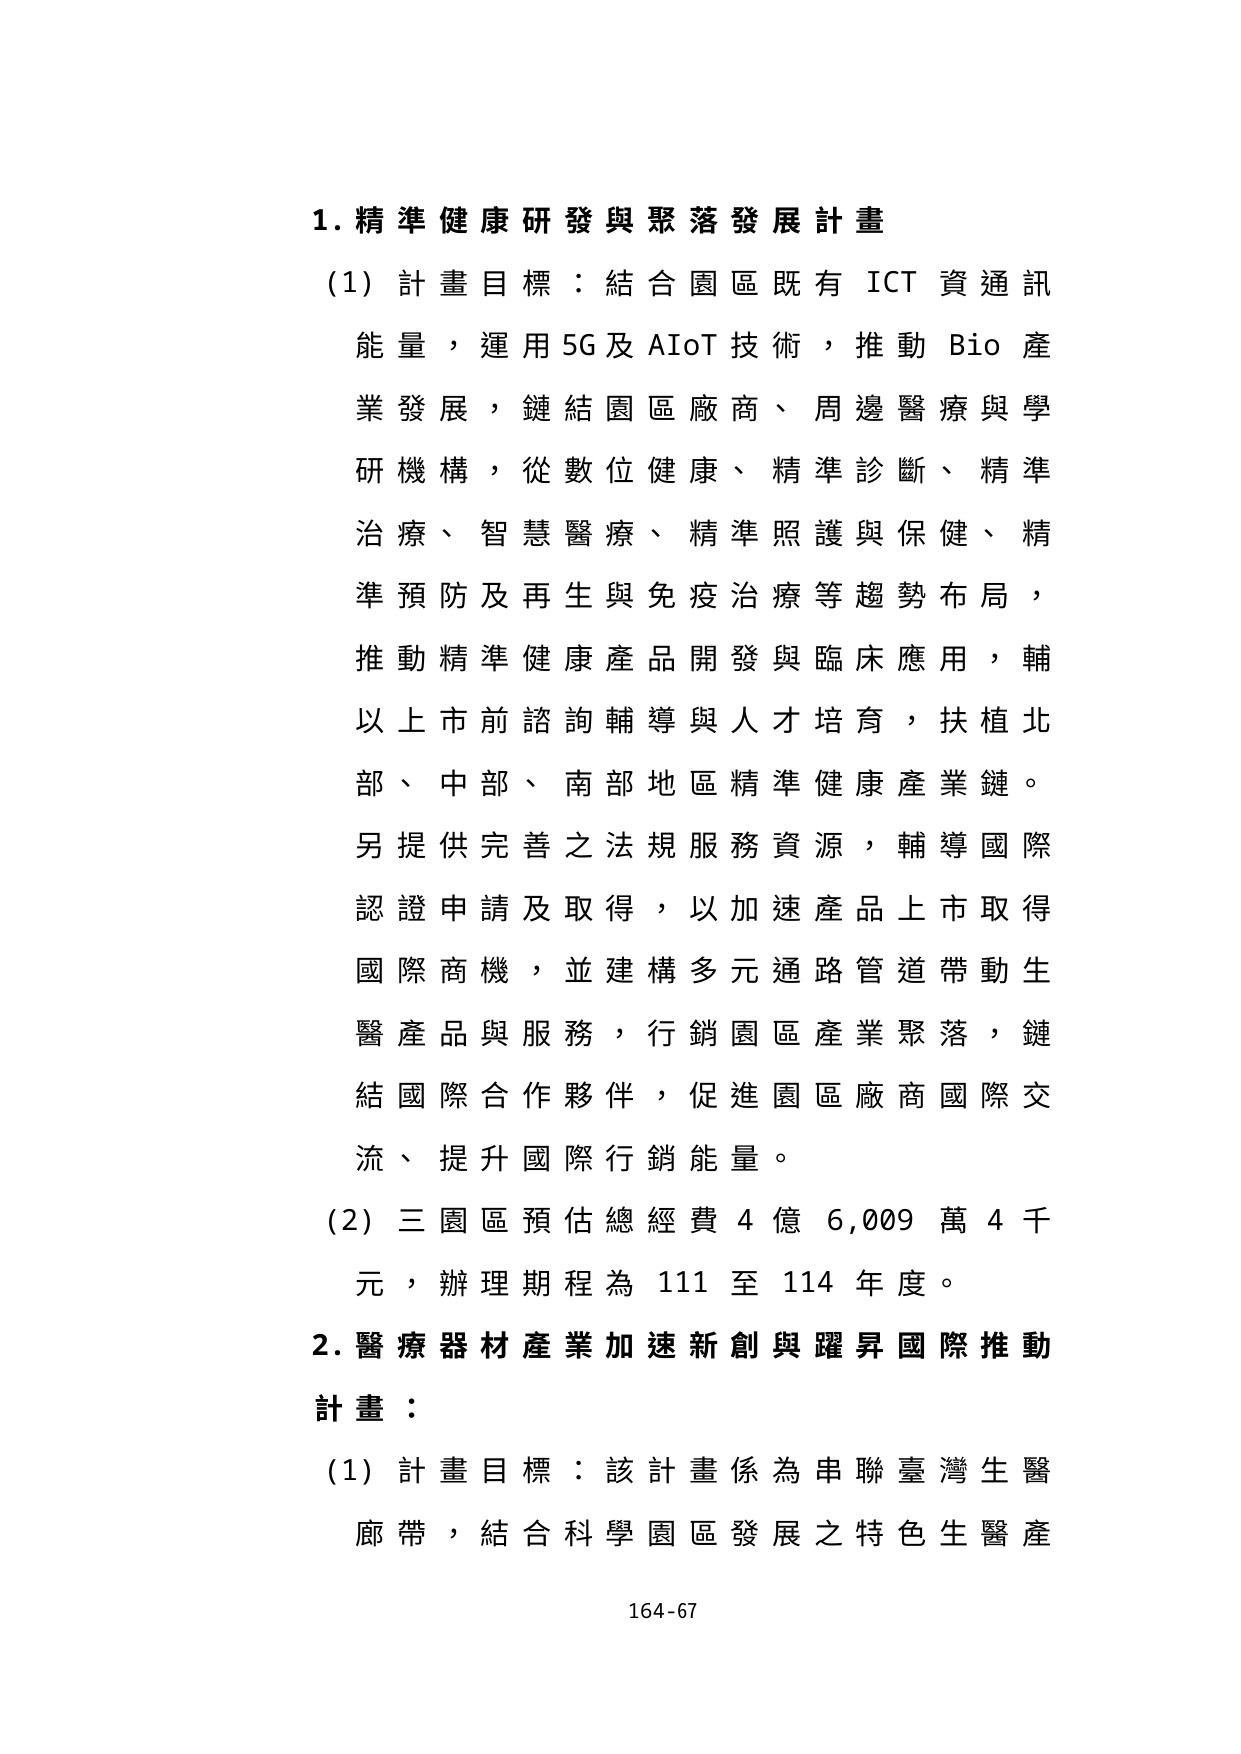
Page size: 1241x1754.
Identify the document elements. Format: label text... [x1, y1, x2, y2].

text 2.醫療器材產業加速新創與躍昇國際推動計畫： [271, 1302, 1058, 1427]
text (1)計畫目標：結合園區既有ICT資通訊能量，運用5G及AIoT技術，推動Bio產業發展，鏈結園區廠商、周邊醫療與學研機構，從數位健康、精準診斷、精準治療、智慧醫療、精準照護與保健、精準預防及再生與免疫治療等趨勢布局，推動精準健康產品開發與臨床應用，輔以上市前諮詢輔導與人才培育，扶植北部、中部、南部地區精準健康產業鏈。另提供完善之法規服務資源，輔導國際認證申請及取得，以加速產品上市取得國際商機，並建構多元通路管道帶動生醫產品與服務，行銷園區產業聚落，鏈結國際合作夥伴，促進園區廠商國際交流、提升國際行銷能量。 [301, 240, 1058, 1177]
text (1)計畫目標：該計畫係為串聯臺灣生醫廊帶，結合科學園區發展之特色生醫產 [301, 1427, 1058, 1552]
text (2)三園區預估總經費4億6,009萬4千元，辦理期程為111至114年度。 [301, 1177, 1058, 1302]
text 1.精準健康研發與聚落發展計畫 [271, 177, 1058, 240]
